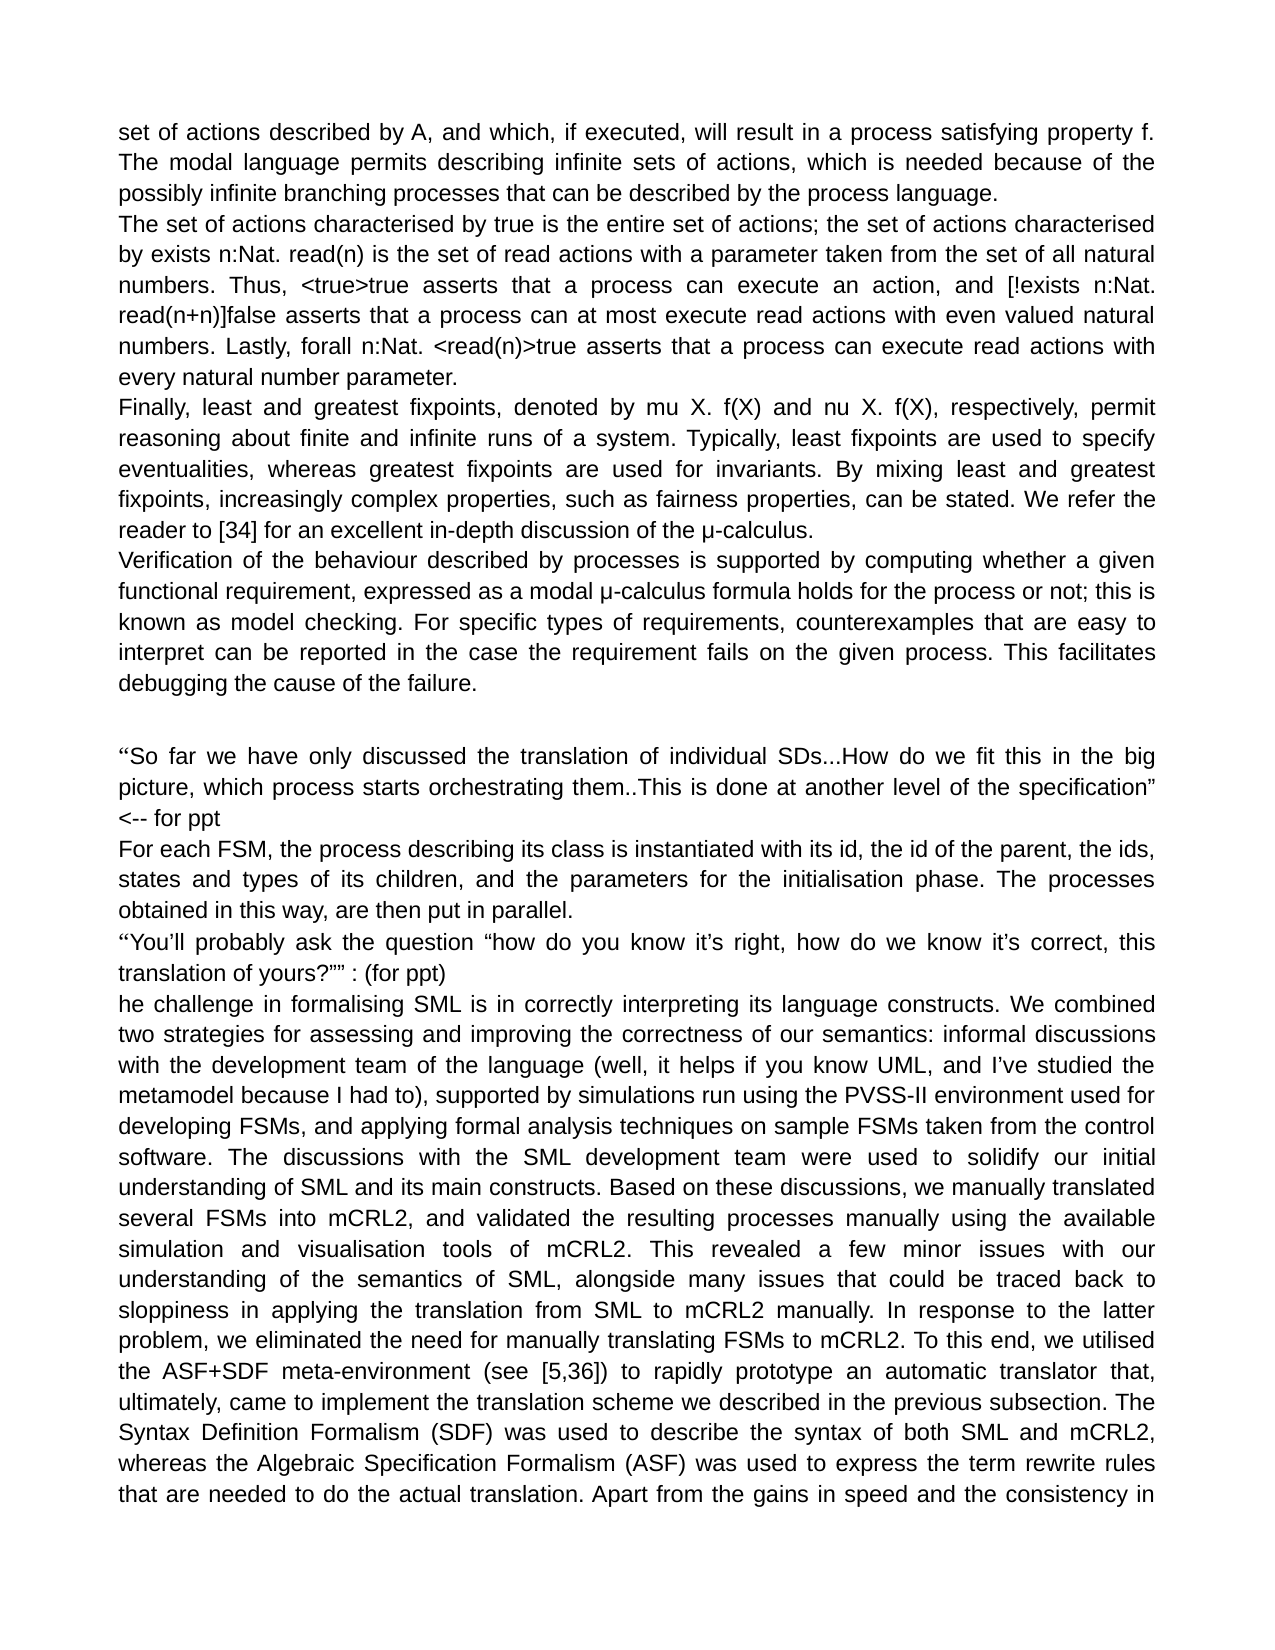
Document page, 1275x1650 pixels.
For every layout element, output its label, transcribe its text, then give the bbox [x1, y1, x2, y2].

text Verification of the behaviour described by processes is supported by computing whether a given functional requirement, expressed as a modal μ-calculus formula holds for the process or not; this is known as model checking. For specific types of requirements, counterexamples that are easy to interpret can be reported in the case the requirement fails on the given process. This facilitates debugging the cause of the failure. [118, 547, 1157, 696]
text For each FSM, the process describing its class is instantiated with its id, the id of the parent, the ids, states and types of its children, and the parameters for the initialisation phase. The processes obtained in this way, are then put in parallel. [118, 835, 1157, 923]
text Finally, least and greatest fixpoints, denoted by mu X. f(X) and nu X. f(X), respectively, permit reasoning about finite and infinite runs of a system. Typically, least fixpoints are used to specify eventualities, whereas greatest fixpoints are used for invariants. By mixing least and greatest fixpoints, increasingly complex properties, such as fairness properties, can be stated. We refer the reader to [34] for an excellent in-depth discussion of the μ-calculus. [118, 394, 1157, 543]
text he challenge in formalising SML is in correctly interpreting its language constructs. We combined two strategies for assessing and improving the correctness of our semantics: informal discussions with the development team of the language (well, it helps if you know UML, and I’ve studied the metamodel because I had to), supported by simulations run using the PVSS-II environment used for developing FSMs, and applying formal analysis techniques on sample FSMs taken from the control software. The discussions with the SML development team were used to solidify our initial understanding of SML and its main constructs. Based on these discussions, we manually translated several FSMs into mCRL2, and validated the resulting processes manually using the available simulation and visualisation tools of mCRL2. This revealed a few minor issues with our understanding of the semantics of SML, alongside many issues that could be traced back to sloppiness in applying the translation from SML to mCRL2 manually. In response to the latter problem, we eliminated the need for manually translating FSMs to mCRL2. To this end, we utilised the ASF+SDF meta-environment (see [5,36]) to rapidly prototype an automatic translator that, ultimately, came to implement the translation scheme we described in the previous subsection. The Syntax Definition Formalism (SDF) was used to describe the syntax of both SML and mCRL2, whereas the Algebraic Specification Formalism (ASF) was used to express the term rewrite rules that are needed to do the actual translation. Apart from the gains in speed and the consistency in [118, 990, 1157, 1507]
text “You’ll probably ask the question “how do you know it’s right, how do we know it’s correct, this translation of yours?”” : (for ppt) [118, 927, 1157, 986]
text “So far we have only discussed the translation of individual SDs...How do we fit this in the big picture, which process starts orchestrating them..This is done at another level of the specification” <-- for ppt [118, 741, 1157, 831]
text set of actions described by A, and which, if executed, will result in a process satisfying property f. The modal language permits describing infinite sets of actions, which is needed because of the possibly infinite branching processes that can be described by the process language. [118, 118, 1157, 206]
text The set of actions characterised by true is the entire set of actions; the set of actions characterised by exists n:Nat. read(n) is the set of read actions with a parameter taken from the set of all natural numbers. Thus, <true>true asserts that a process can execute an action, and [!exists n:Nat. read(n+n)]false asserts that a process can at most execute read actions with even valued natural numbers. Lastly, forall n:Nat. <read(n)>true asserts that a process can execute read actions with every natural number parameter. [118, 210, 1157, 390]
